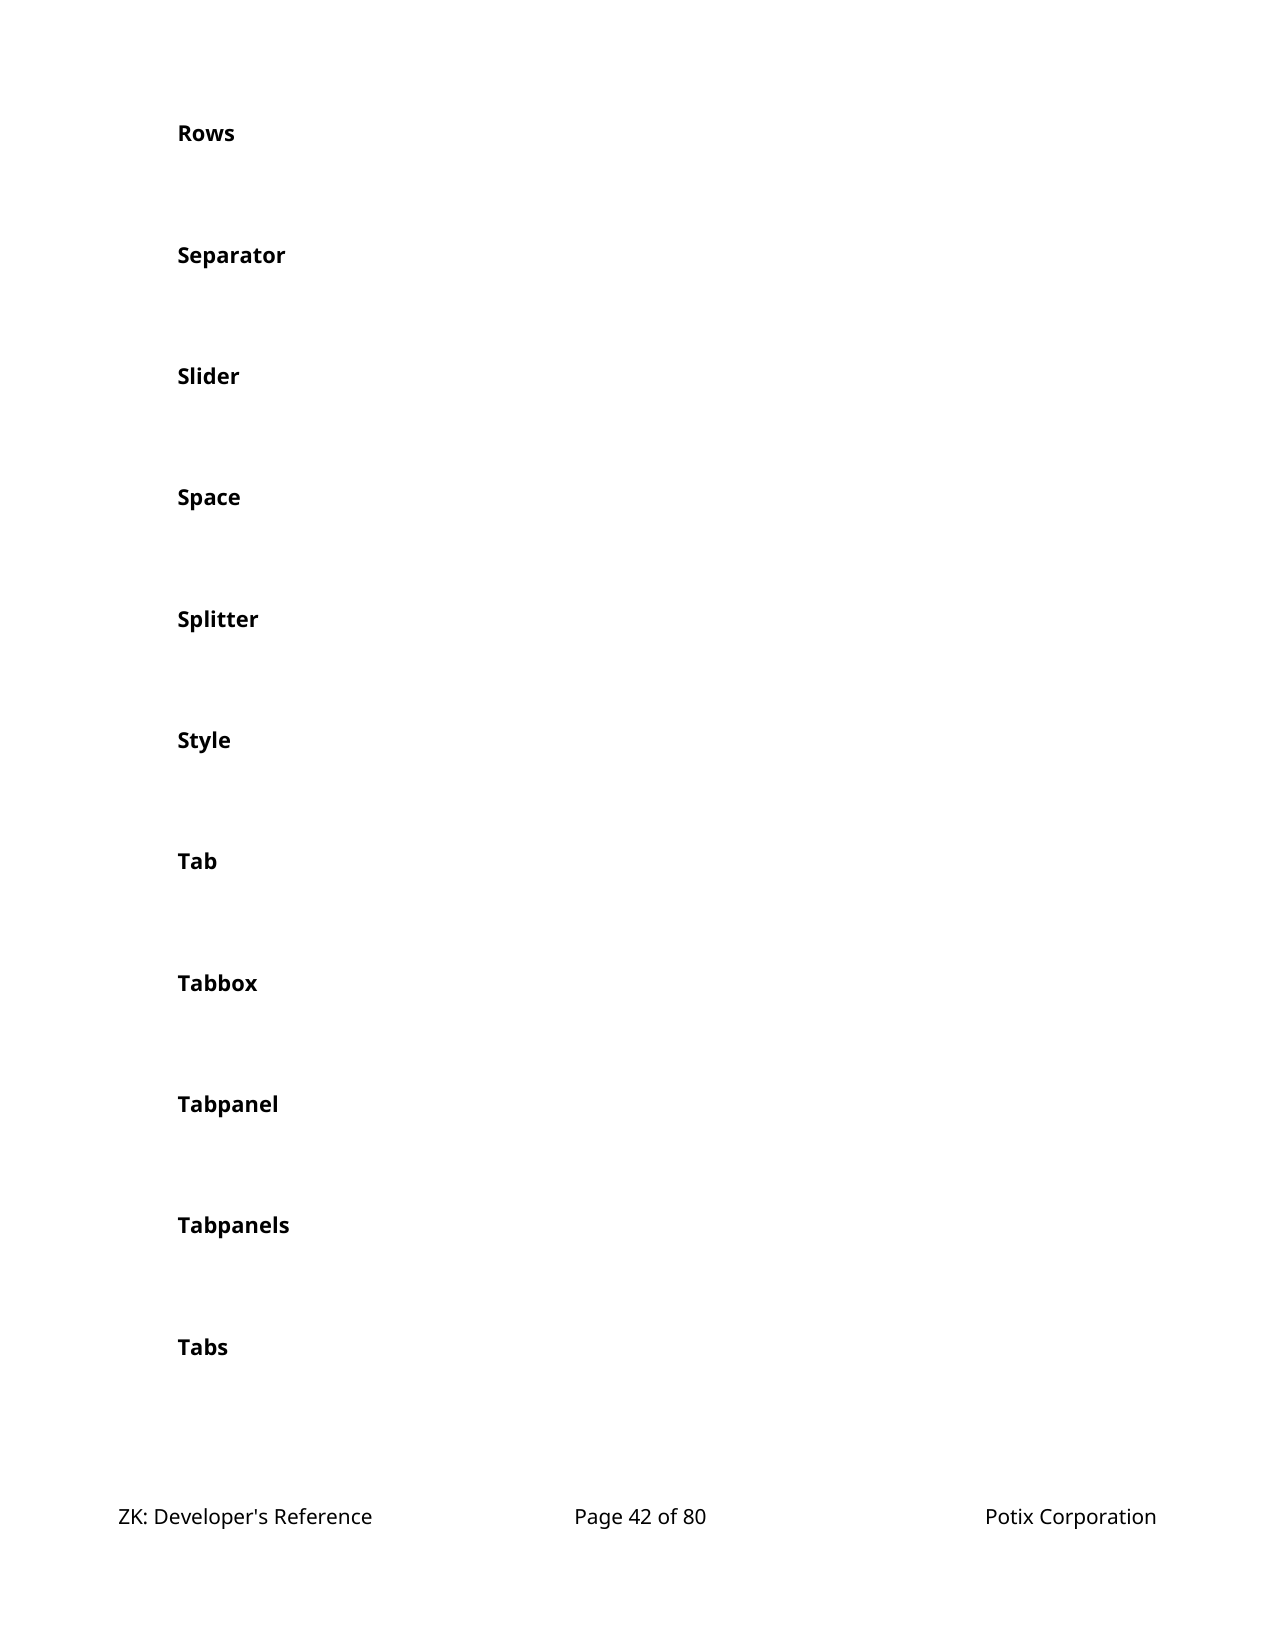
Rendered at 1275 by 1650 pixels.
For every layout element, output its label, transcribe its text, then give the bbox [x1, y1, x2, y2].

subtitle Tabs [177, 1332, 1157, 1362]
subtitle Slider [177, 361, 1157, 391]
subtitle Tabpanel [177, 1089, 1157, 1119]
subtitle Style [177, 725, 1157, 755]
subtitle Tab [177, 846, 1157, 876]
subtitle Tabpanels [177, 1210, 1157, 1240]
subtitle Splitter [177, 603, 1157, 633]
subtitle Space [177, 482, 1157, 512]
subtitle Tabbox [177, 968, 1157, 998]
subtitle Separator [177, 239, 1157, 269]
subtitle Rows [177, 118, 1157, 148]
